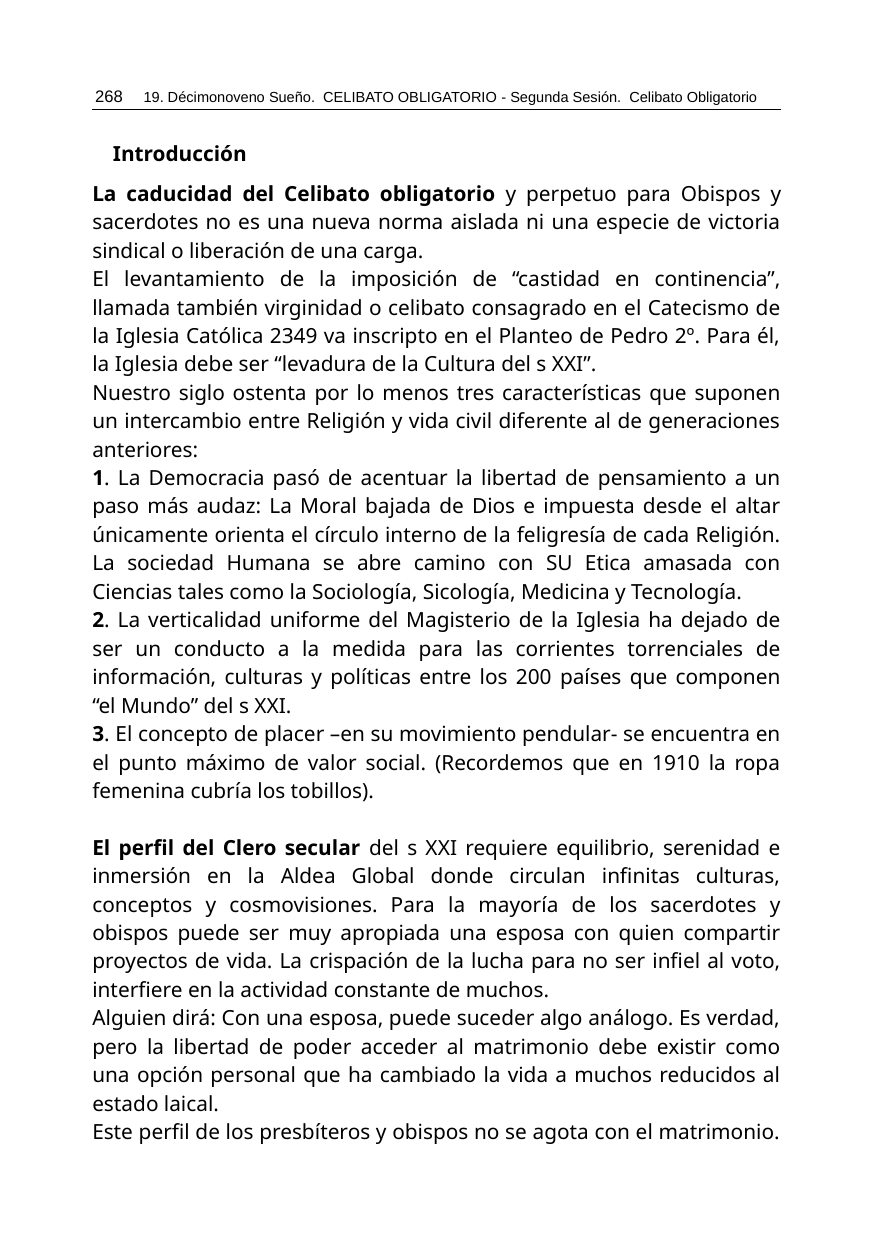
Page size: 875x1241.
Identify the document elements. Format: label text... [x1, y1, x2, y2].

text 1. La Democracia pasó de acentuar la libertad de pensamiento a un paso más audaz: La Moral bajada de Dios e impuesta desde el altar únicamente orienta el círculo interno de la feligresía de cada Religión. La sociedad Humana se abre camino con SU Etica amasada con Ciencias tales como la Sociología, Sicología, Medicina y Tecnología. [92, 463, 781, 605]
text 2. La verticalidad uniforme del Magisterio de la Iglesia ha dejado de ser un conducto a la medida para las corrientes torrenciales de información, culturas y políticas entre los 200 países que componen “el Mundo” del s XXI. [92, 605, 781, 719]
text Alguien dirá: Con una esposa, puede suceder algo análogo. Es verdad, pero la libertad de poder acceder al matrimonio debe existir como una opción personal que ha cambiado la vida a muchos reducidos al estado laical. [92, 1003, 781, 1117]
text La caducidad del Celibato obligatorio y perpetuo para Obispos y sacerdotes no es una nueva norma aislada ni una especie de victoria sindical o liberación de una carga. [92, 179, 781, 264]
text El levantamiento de la imposición de “castidad en continencia”, llamada también virginidad o celibato consagrado en el Catecismo de la Iglesia Católica 2349 va inscripto en el Planteo de Pedro 2º. Para él, la Iglesia debe ser “levadura de la Cultura del s XXI”. [92, 264, 781, 378]
text 3. El concepto de placer –en su movimiento pendular- se encuentra en el punto máximo de valor social. (Recordemos que en 1910 la ropa femenina cubría los tobillos). [92, 719, 781, 804]
subtitle Introducción [113, 139, 760, 167]
text Este perfil de los presbíteros y obispos no se agota con el matrimonio. [92, 1117, 781, 1146]
text El perfil del Clero secular del s XXI requiere equilibrio, serenidad e inmersión en la Aldea Global donde circulan infinitas culturas, conceptos y cosmovisiones. Para la mayoría de los sacerdotes y obispos puede ser muy apropiada una esposa con quien compartir proyectos de vida. La crispación de la lucha para no ser infiel al voto, interfiere en la actividad constante de muchos. [92, 833, 781, 1003]
text Nuestro siglo ostenta por lo menos tres características que suponen un intercambio entre Religión y vida civil diferente al de generaciones anteriores: [92, 378, 781, 463]
